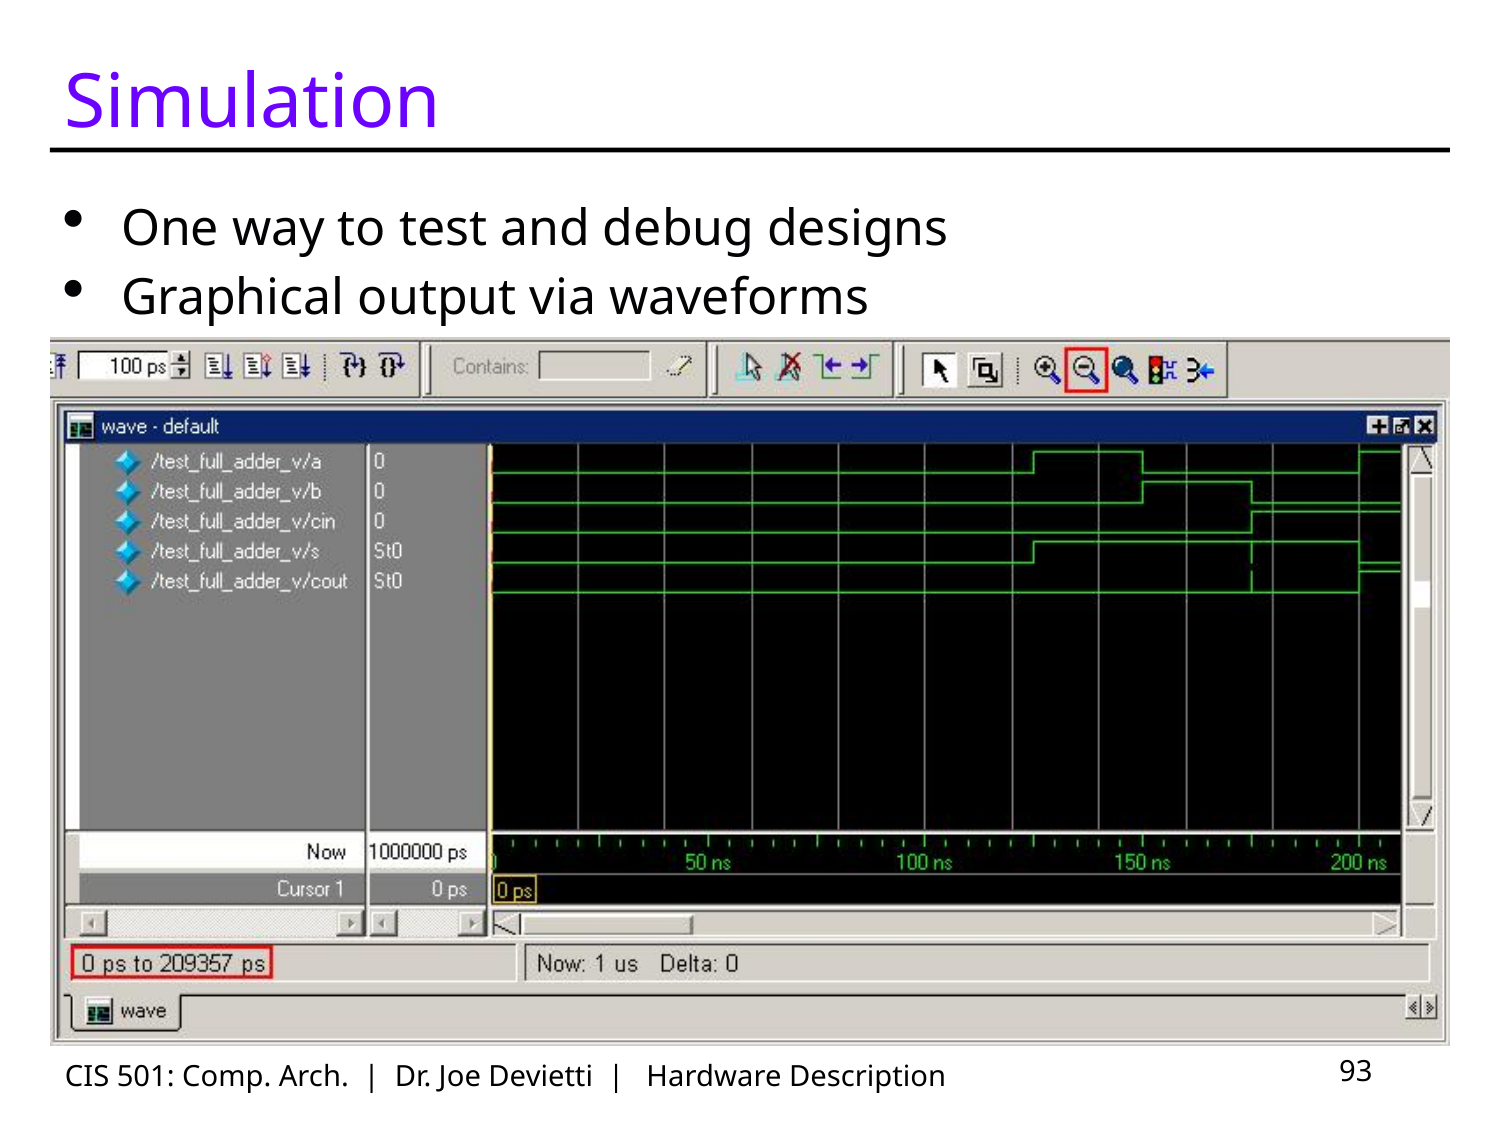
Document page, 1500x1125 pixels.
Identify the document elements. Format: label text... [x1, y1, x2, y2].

text_box Simulation [49, 37, 1375, 150]
text_box [1074, 1049, 1388, 1100]
text_box CIS 501: Comp. Arch. | Dr. Joe Devietti | Hardware Description [49, 1049, 988, 1100]
text_box One way to test and debug designs Graphical output via waveforms [49, 187, 1450, 1025]
picture [50, 337, 1450, 1046]
